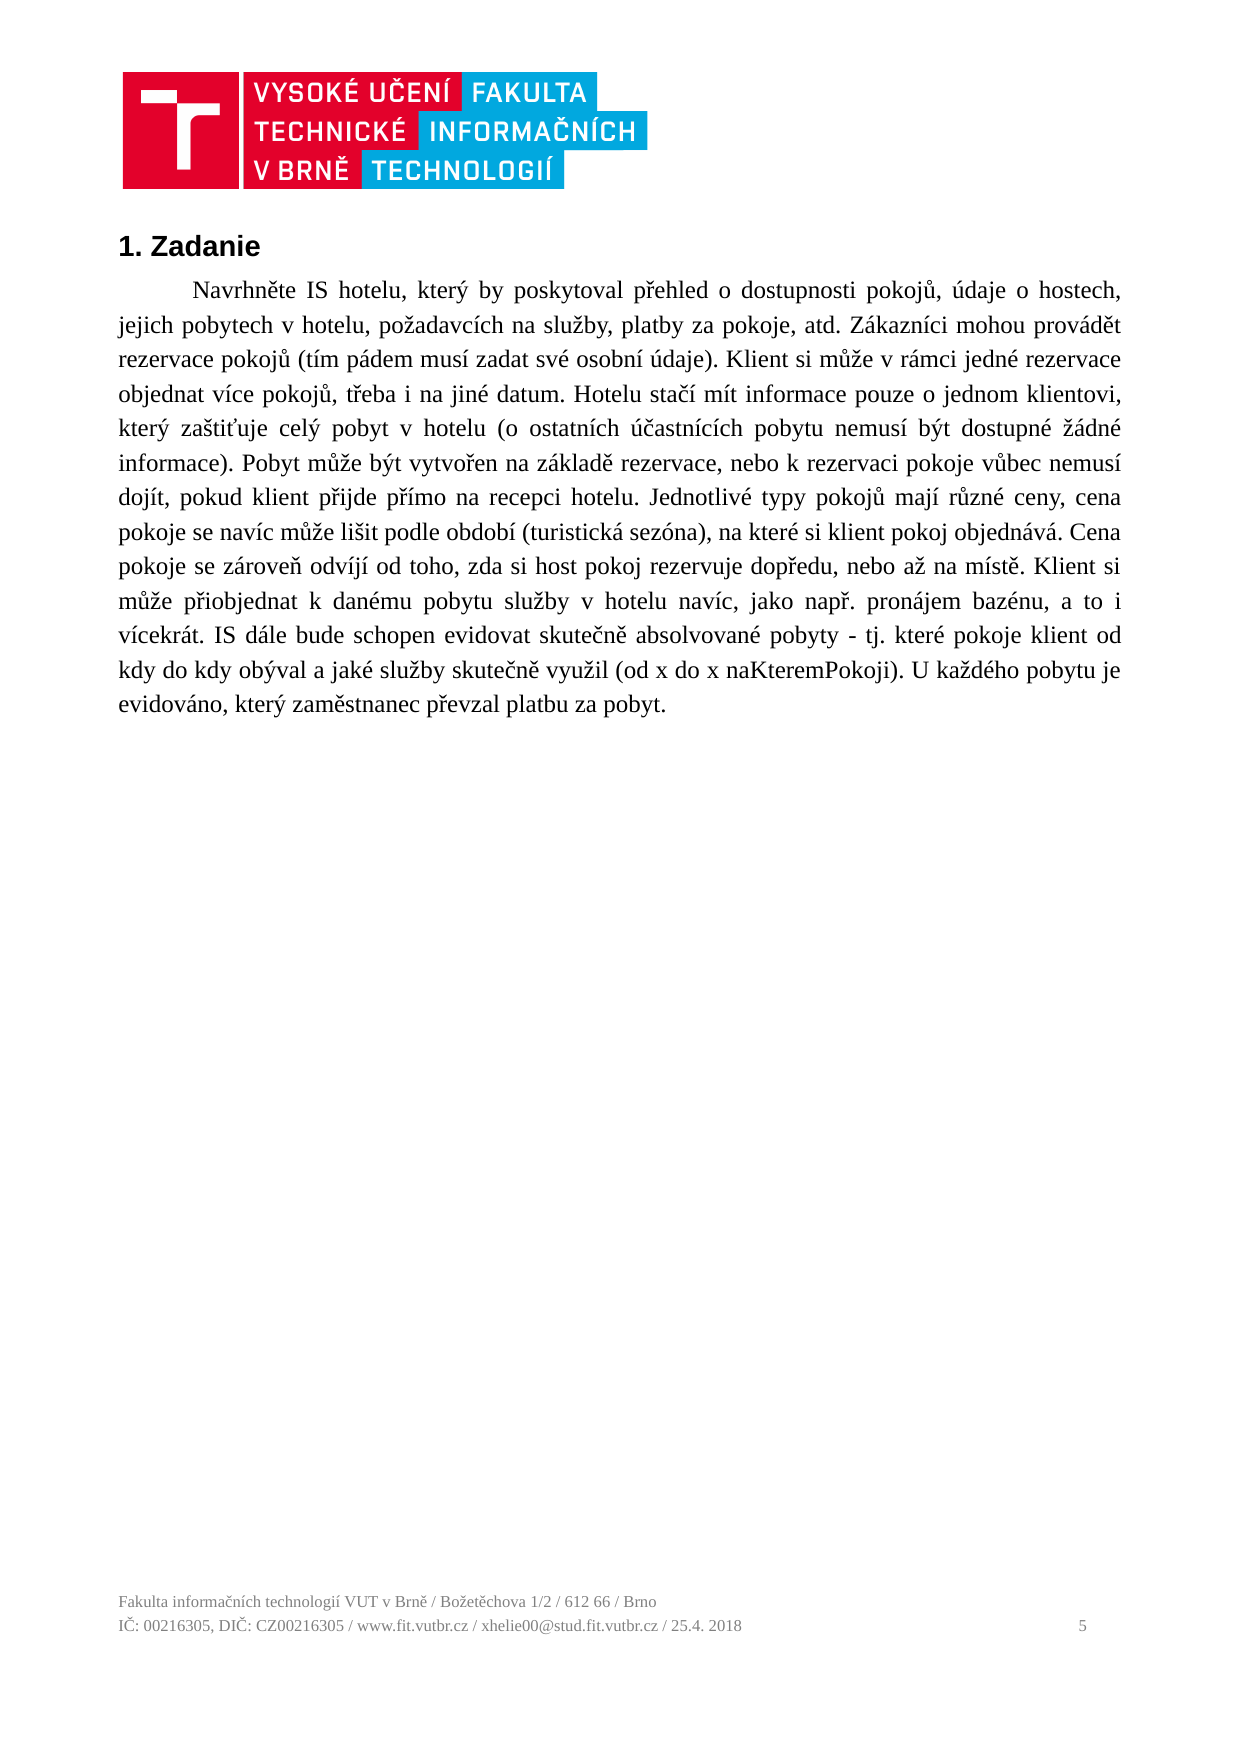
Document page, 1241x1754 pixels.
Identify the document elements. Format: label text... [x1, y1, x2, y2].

text Navrhněte IS hotelu, který by poskytoval přehled o dostupnosti pokojů, údaje o hostech, jejich pobytech v hotelu, požadavcích na služby, platby za pokoje, atd. Zákazníci mohou provádět rezervace pokojů (tím pádem musí zadat své osobní údaje). Klient si může v rámci jedné rezervace objednat více pokojů, třeba i na jiné datum. Hotelu stačí mít informace pouze o jednom klientovi, který zaštiťuje celý pobyt v hotelu (o ostatních účastnících pobytu nemusí být dostupné žádné informace). Pobyt může být vytvořen na základě rezervace, nebo k rezervaci pokoje vůbec nemusí dojít, pokud klient přijde přímo na recepci hotelu. Jednotlivé typy pokojů mají různé ceny, cena pokoje se navíc může lišit podle období (turistická sezóna), na které si klient pokoj objednává. Cena pokoje se zároveň odvíjí od toho, zda si host pokoj rezervuje dopředu, nebo až na místě. Klient si může přiobjednat k danému pobytu služby v hotelu navíc, jako např. pronájem bazénu, a to i vícekrát. IS dále bude schopen evidovat skutečně absolvované pobyty - tj. které pokoje klient od kdy do kdy obýval a jaké služby skutečně využil (od x do x naKteremPokoji). U každého pobytu je evidováno, který zaměstnanec převzal platbu za pobyt. [118, 275, 1122, 718]
subtitle 1. Zadanie [118, 229, 1122, 263]
